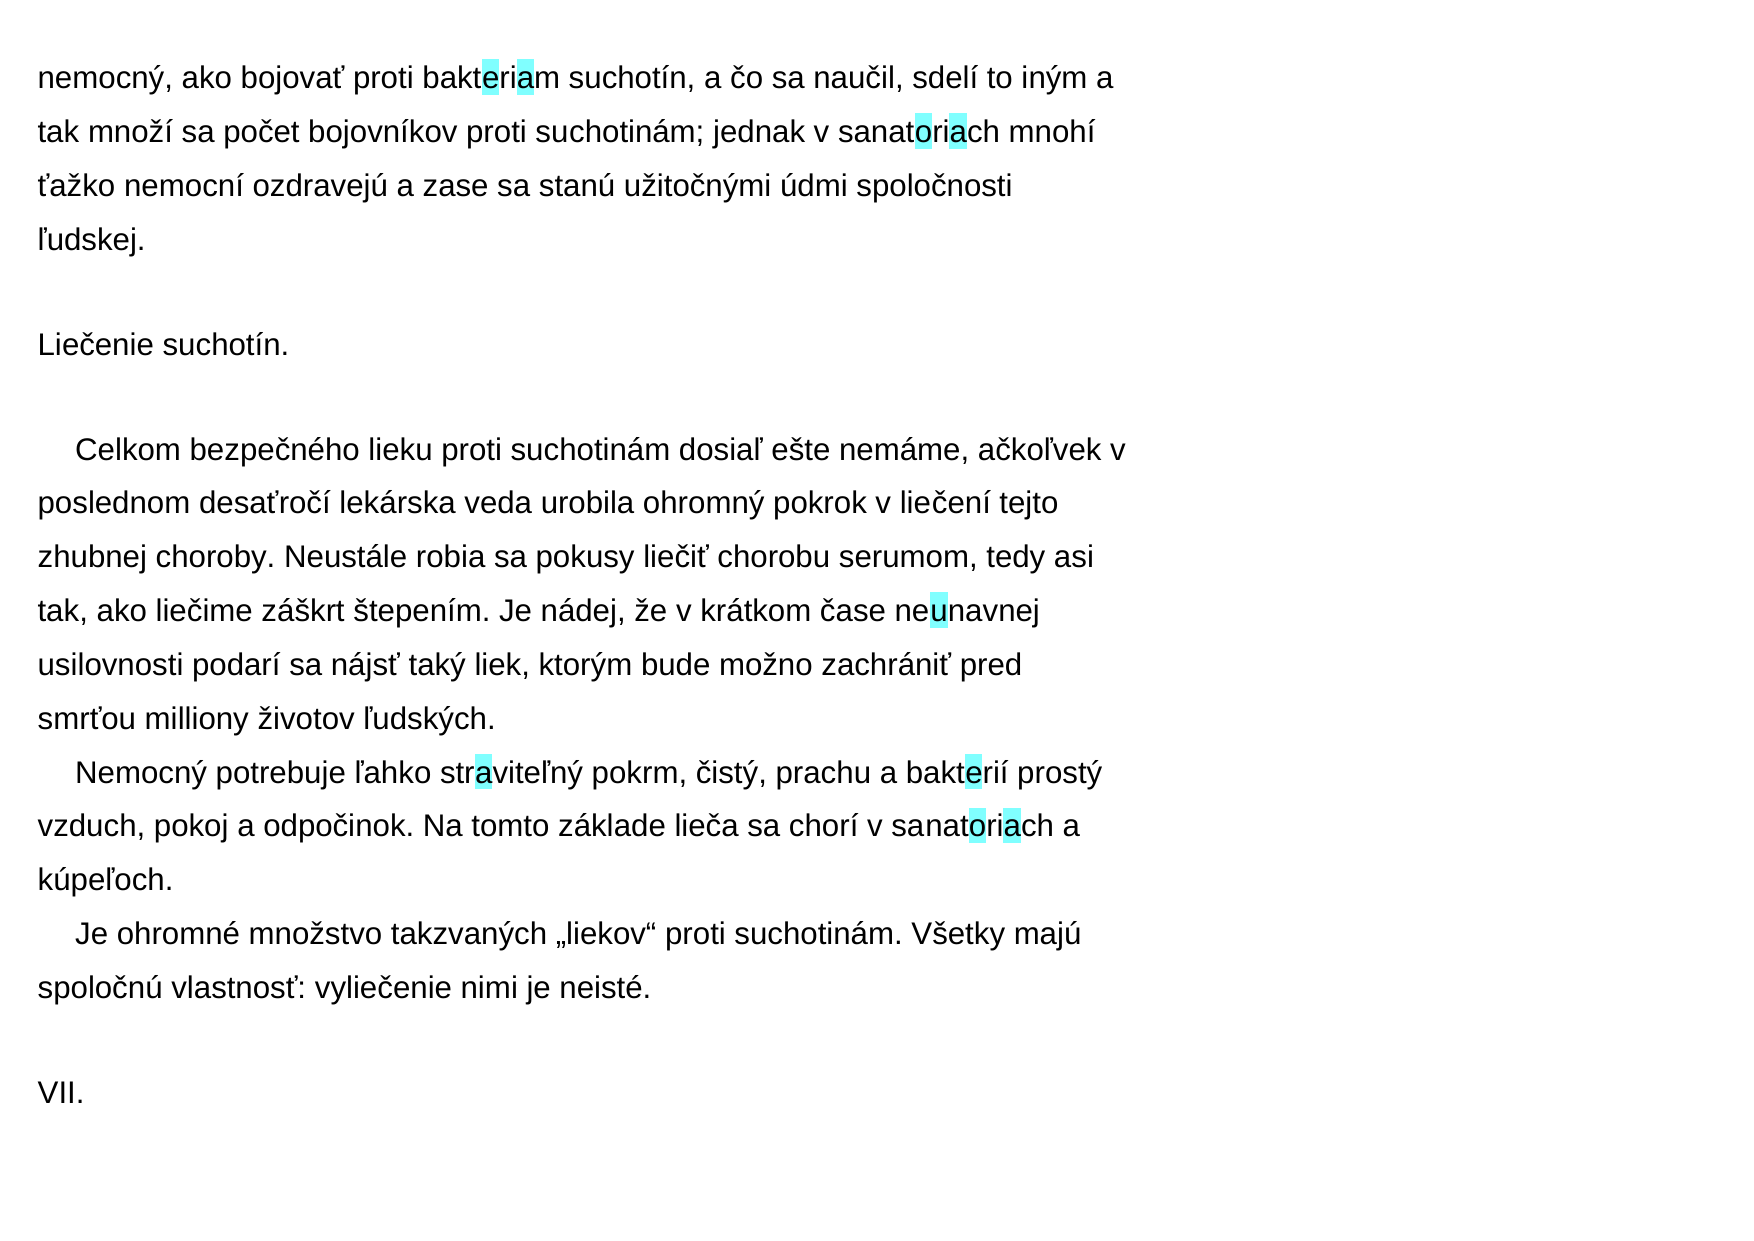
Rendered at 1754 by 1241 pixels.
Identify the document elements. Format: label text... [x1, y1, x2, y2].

text Je ohromné množstvo takzvaných „liekov“ proti suchotinám. Všetky majú spoločnú vlastnosť: vyliečenie nimi je neisté. [37, 915, 1130, 1005]
text VII. [37, 1074, 1130, 1110]
text Liečenie suchotín. [37, 326, 1130, 362]
text Celkom bezpečného lieku proti suchotinám dosiaľ ešte nemáme, ačkoľvek v poslednom desať­ročí lekárska veda urobila ohromný pokrok v lie­čení tejto zhubnej choroby. Neustále robia sa pokusy liečiť chorobu serumom, tedy asi tak, ako liečime záškrt štepením. Je nádej, že v krátkom čase neunavnej usilovnosti podarí sa nájsť taký liek, ktorým bude možno zachrániť pred smrťou milliony životov ľudských. [37, 431, 1130, 736]
text Nemocný potrebuje ľahko straviteľný pokrm, čistý, prachu a bakterií prostý vzduch, pokoj a odpočinok. Na tomto základe lieča sa chorí v sa­natoriach a kúpeľoch. [37, 754, 1130, 897]
text nemocný, ako bojovať proti bakteriam suchotín, a čo sa naučil, sdelí to iným a tak množí sa počet bojovníkov proti su­chotinám; jednak v sanatoriach mnohí ťažko ne­mocní ozdravejú a zase sa stanú užitočnými údmi spoločnosti ľudskej. [37, 59, 1130, 257]
